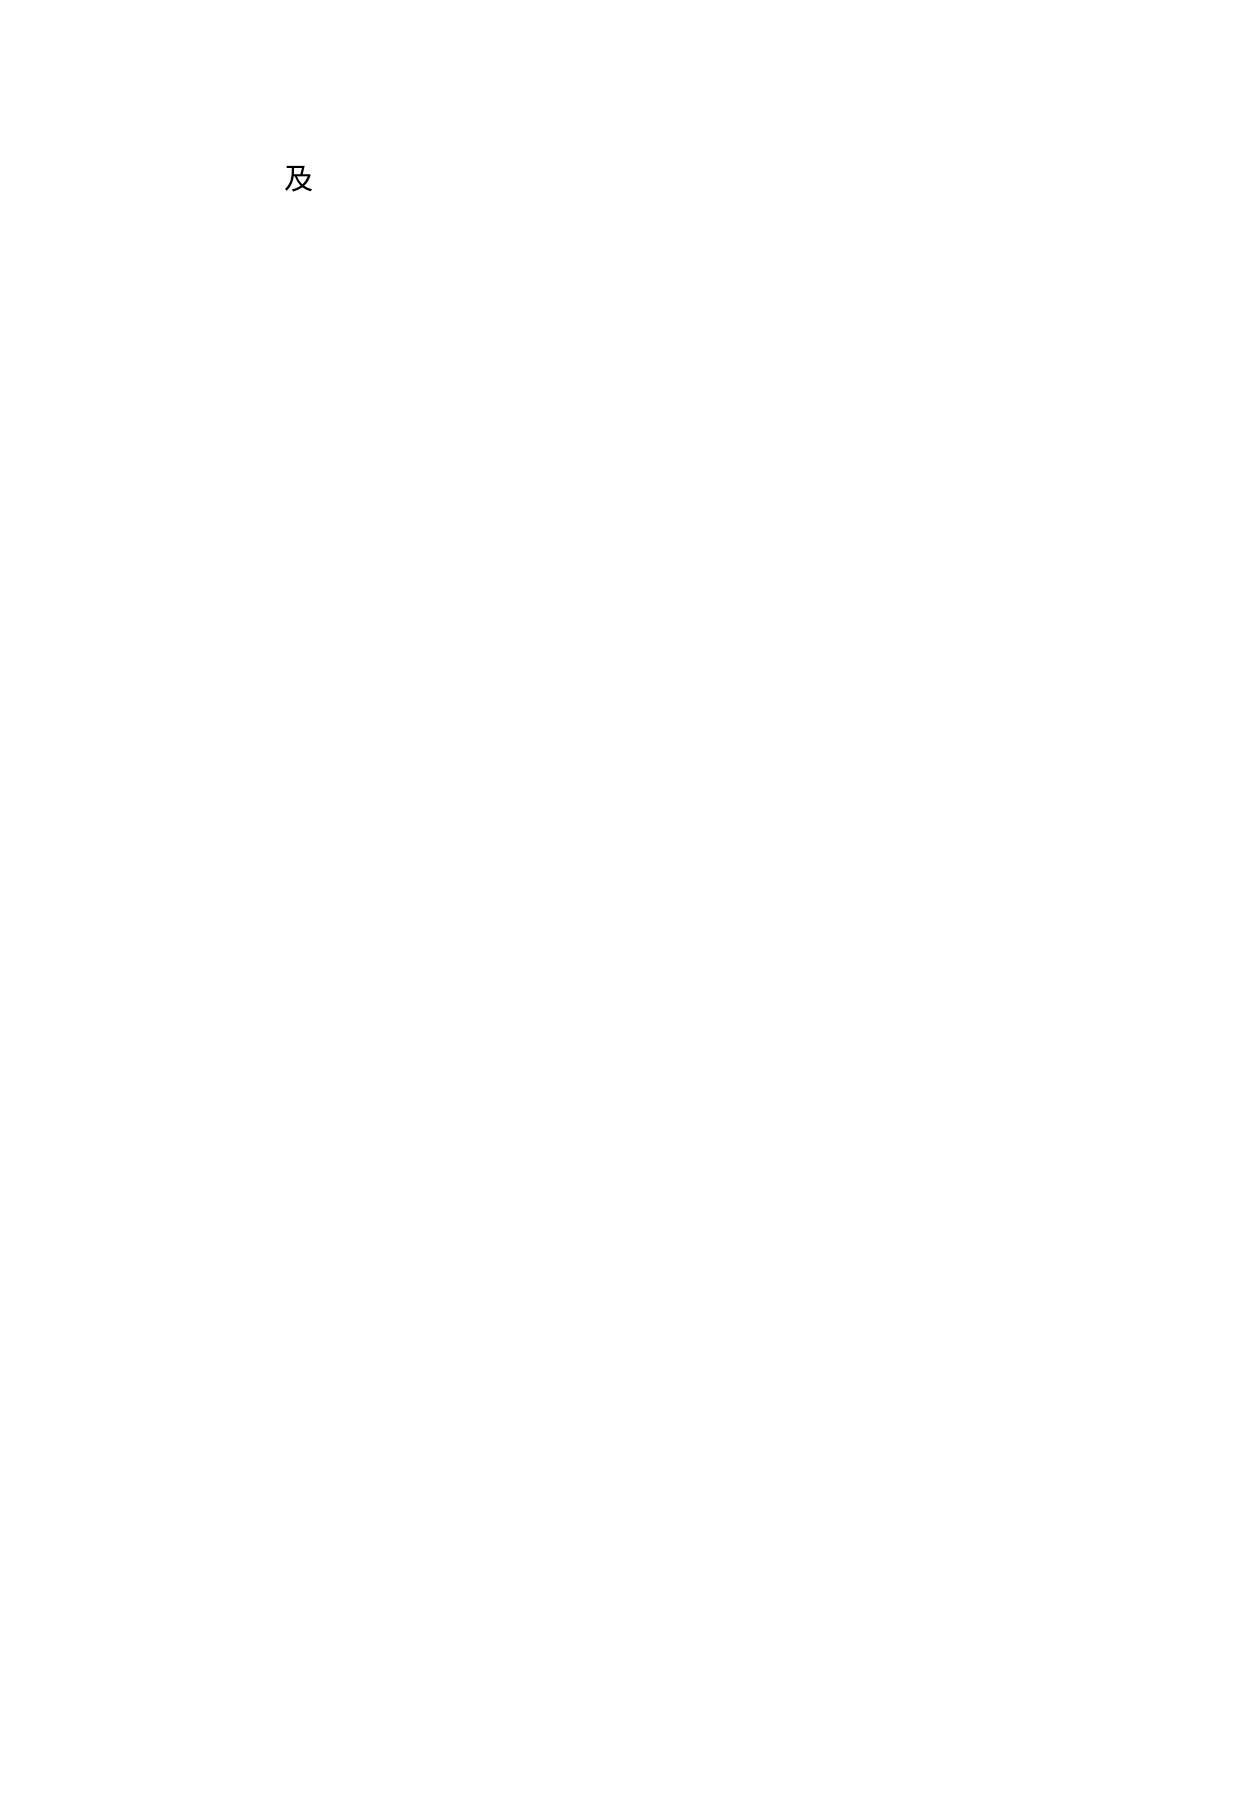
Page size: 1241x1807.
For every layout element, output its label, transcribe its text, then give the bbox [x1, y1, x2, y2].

text 及 [284, 156, 1107, 198]
